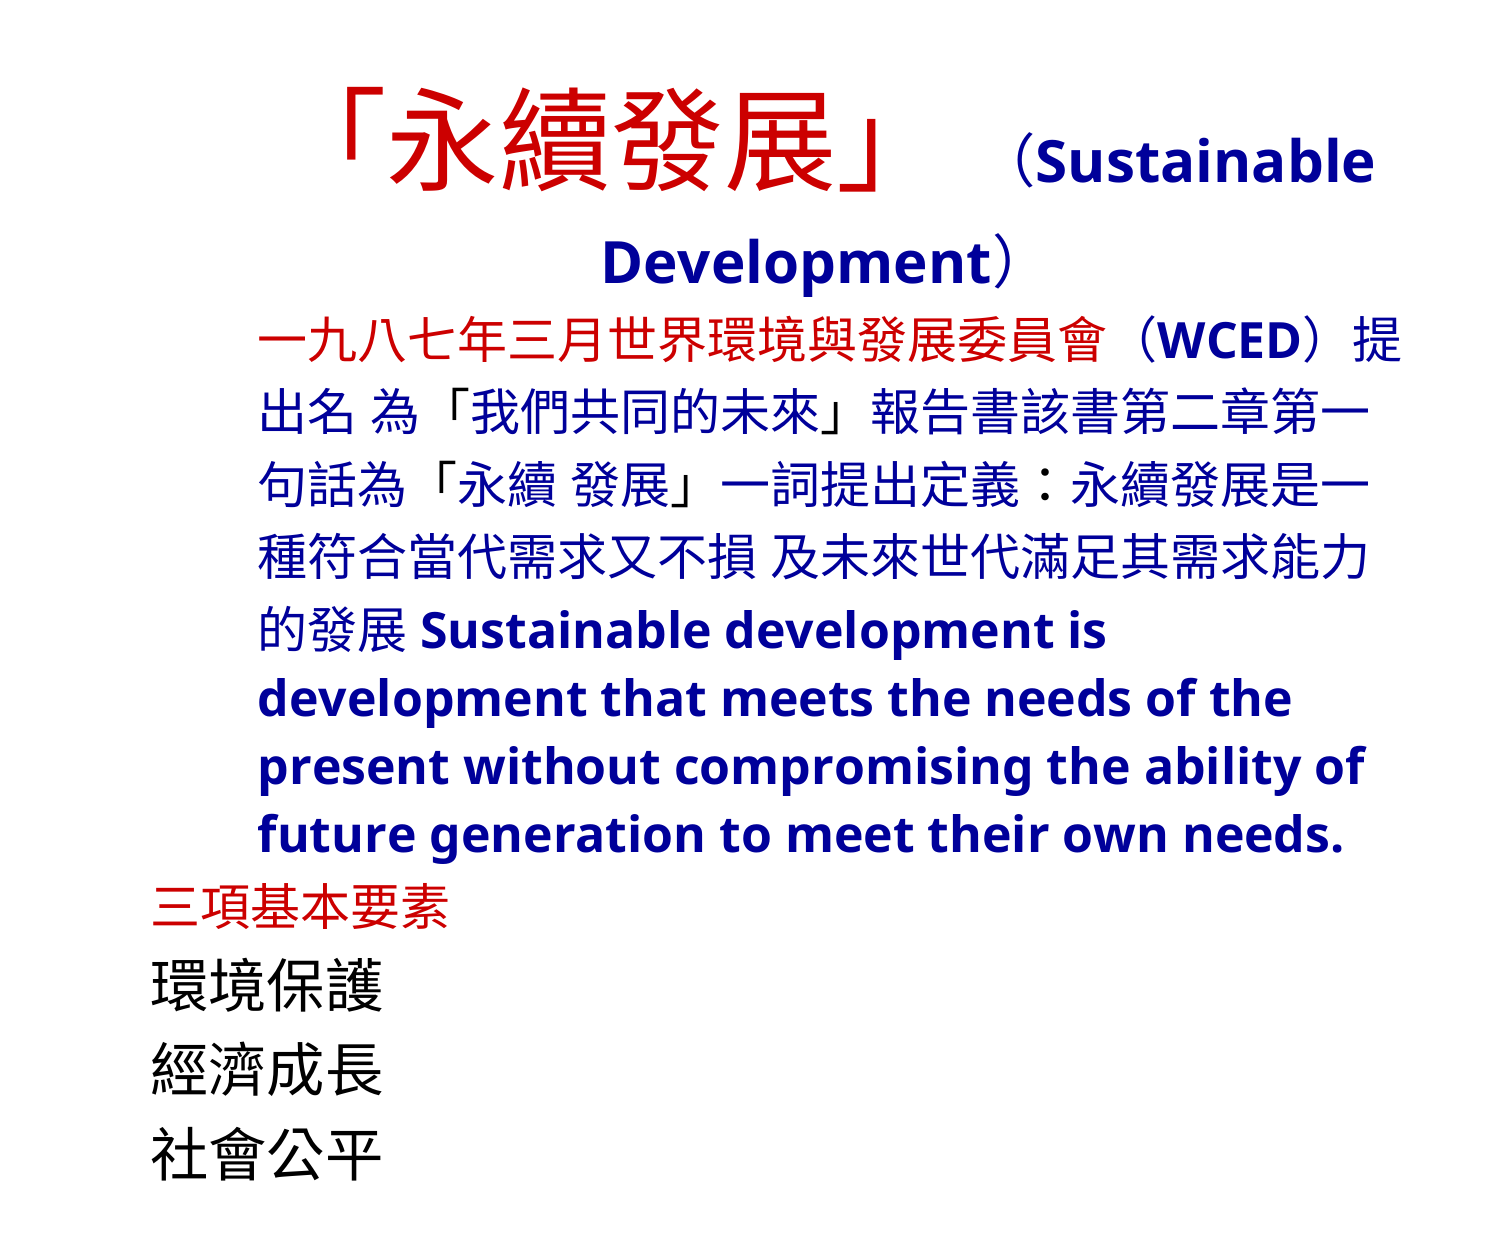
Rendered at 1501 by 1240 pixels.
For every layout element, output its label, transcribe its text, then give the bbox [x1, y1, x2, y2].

text 「永續發展」 （Sustainable Development） [150, 52, 1500, 300]
text 一九八七年三月世界環境與發展委員會（WCED）提出名 為「我們共同的未來」報告書該書第二章第一句話為「永續 發展」一詞提出定義：永續發展是一種符合當代需求又不損 及未來世代滿足其需求能力的發展 Sustainable development is development that meets the needs of the present without compromising the ability of future generation to meet their own needs. [257, 300, 1408, 867]
text 社會公平 [150, 1108, 1500, 1193]
text 三項基本要素 [150, 867, 1500, 939]
text 經濟成長 [150, 1024, 1500, 1108]
text 環境保護 [150, 939, 1500, 1024]
